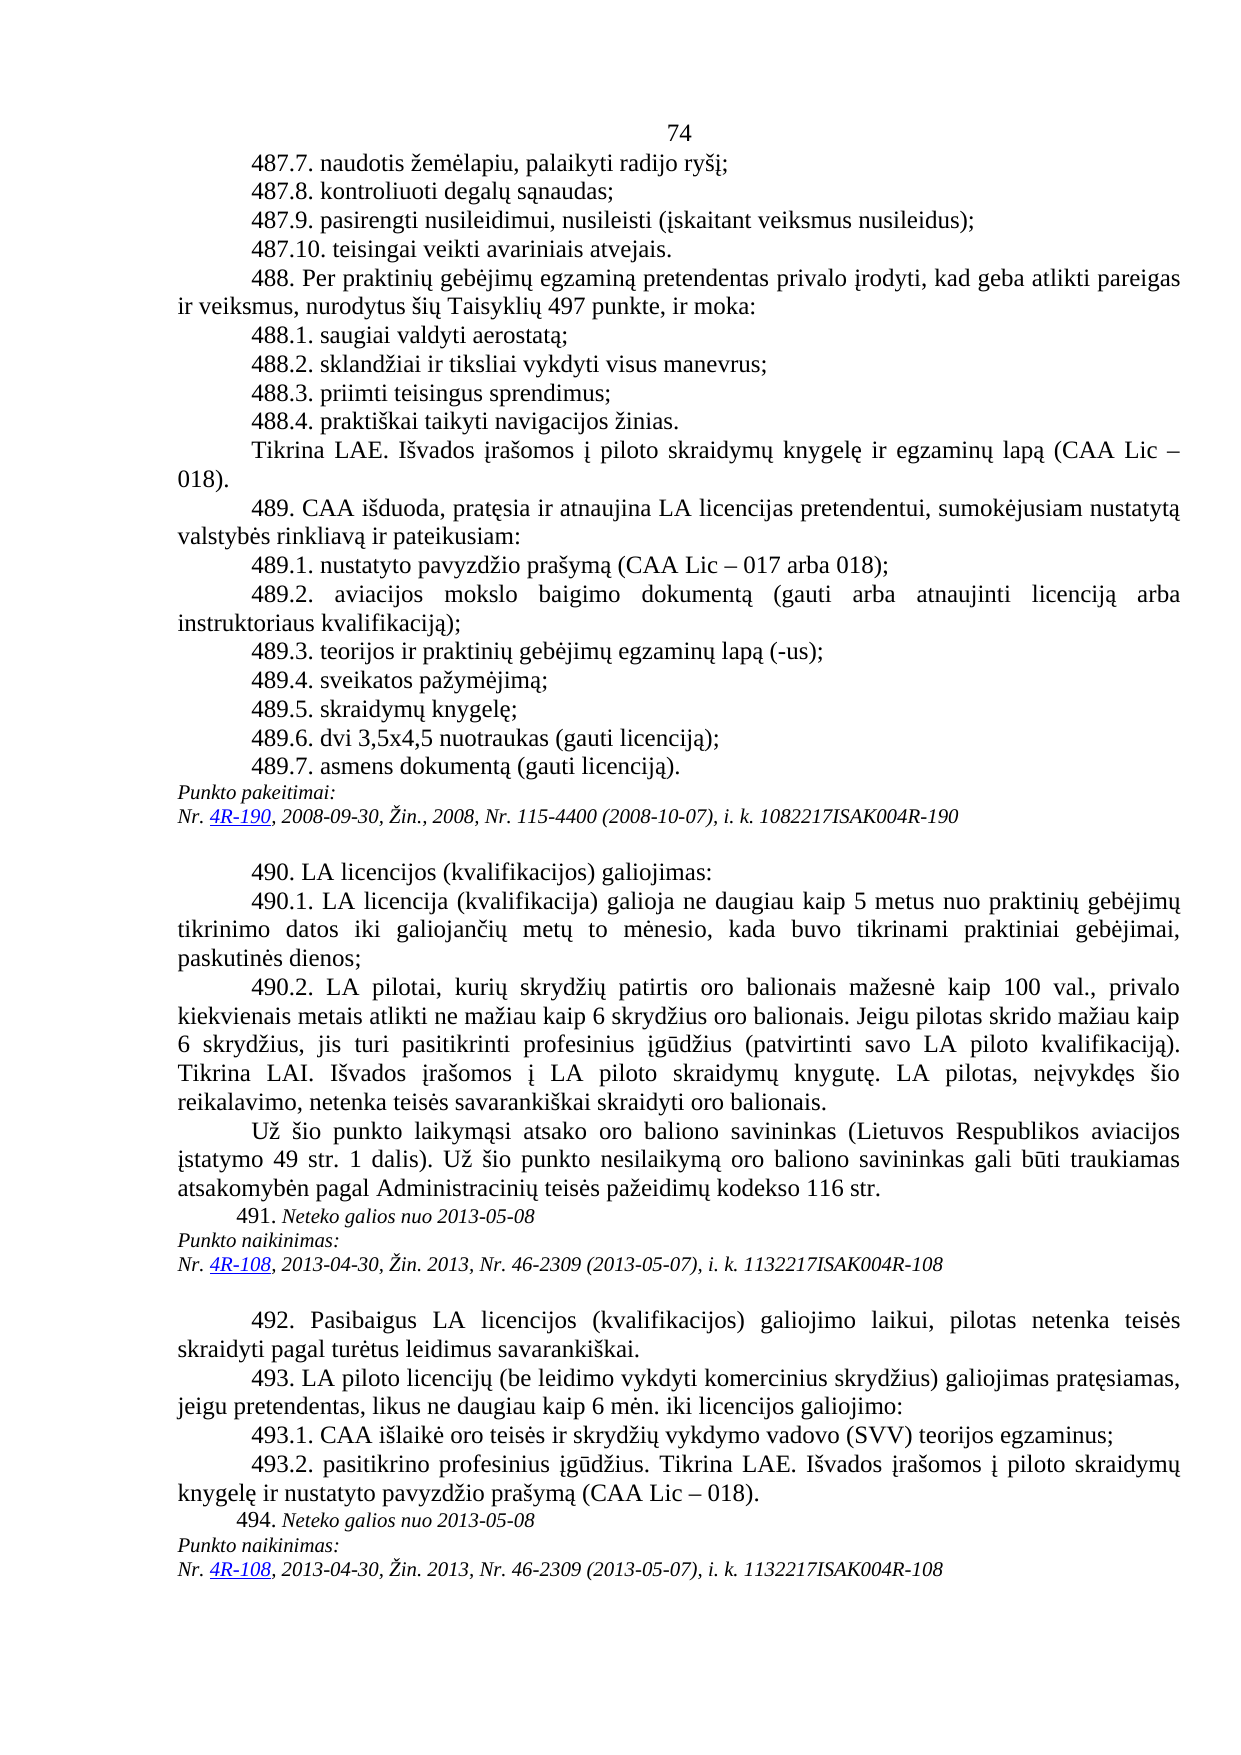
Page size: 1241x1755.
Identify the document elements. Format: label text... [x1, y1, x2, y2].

text 487.9. pasirengti nusileidimui, nusileisti (įskaitant veiksmus nusileidus); [177, 205, 1181, 234]
text 488.2. sklandžiai ir tiksliai vykdyti visus manevrus; [177, 349, 1181, 378]
text Tikrina LAE. Išvados įrašomos į piloto skraidymų knygelę ir egzaminų lapą (CAA Lic – 018). [177, 435, 1181, 493]
text 492. Pasibaigus LA licencijos (kvalifikacijos) galiojimo laikui, pilotas netenka teisės skraidyti pagal turėtus leidimus savarankiškai. [177, 1305, 1181, 1363]
text 494. Neteko galios nuo 2013-05-08 [177, 1506, 1181, 1533]
text 489.3. teorijos ir praktinių gebėjimų egzaminų lapą (-us); [177, 636, 1181, 665]
text Nr. 4R-108, 2013-04-30, Žin. 2013, Nr. 46-2309 (2013-05-07), i. k. 1132217ISAK004R-108 [177, 1252, 1181, 1276]
text 490.1. LA licencija (kvalifikacija) galioja ne daugiau kaip 5 metus nuo praktinių gebėjimų tikrinimo datos iki galiojančių metų to mėnesio, kada buvo tikrinami praktiniai gebėjimai, paskutinės dienos; [177, 886, 1181, 972]
text 490. LA licencijos (kvalifikacijos) galiojimas: [177, 857, 1181, 886]
text Punkto pakeitimai: [177, 780, 1181, 804]
text 489.6. dvi 3,5x4,5 nuotraukas (gauti licenciją); [177, 723, 1181, 751]
text Už šio punkto laikymąsi atsako oro baliono savininkas (Lietuvos Respublikos aviacijos įstatymo 49 str. 1 dalis). Už šio punkto nesilaikymą oro baliono savininkas gali būti traukiamas atsakomybėn pagal Administracinių teisės pažeidimų kodekso 116 str. [177, 1116, 1181, 1202]
text 493.2. pasitikrino profesinius įgūdžius. Tikrina LAE. Išvados įrašomos į piloto skraidymų knygelę ir nustatyto pavyzdžio prašymą (CAA Lic – 018). [177, 1449, 1181, 1506]
text 488.1. saugiai valdyti aerostatą; [177, 320, 1181, 349]
text 489.5. skraidymų knygelę; [177, 694, 1181, 723]
text 489.2. aviacijos mokslo baigimo dokumentą (gauti arba atnaujinti licenciją arba instruktoriaus kvalifikaciją); [177, 579, 1181, 636]
text 489.4. sveikatos pažymėjimą; [177, 665, 1181, 694]
text 491. Neteko galios nuo 2013-05-08 [177, 1202, 1181, 1228]
text Punkto naikinimas: [177, 1228, 1181, 1252]
text 489.1. nustatyto pavyzdžio prašymą (CAA Lic – 017 arba 018); [177, 550, 1181, 579]
text 490.2. LA pilotai, kurių skrydžių patirtis oro balionais mažesnė kaip 100 val., privalo kiekvienais metais atlikti ne mažiau kaip 6 skrydžius oro balionais. Jeigu pilotas skrido mažiau kaip 6 skrydžius, jis turi pasitikrinti profesinius įgūdžius (patvirtinti savo LA piloto kvalifikaciją). Tikrina LAI. Išvados įrašomos į LA piloto skraidymų knygutę. LA pilotas, neįvykdęs šio reikalavimo, netenka teisės savarankiškai skraidyti oro balionais. [177, 972, 1181, 1116]
text Nr. 4R-190, 2008-09-30, Žin., 2008, Nr. 115-4400 (2008-10-07), i. k. 1082217ISAK004R-190 [177, 804, 1181, 828]
text 487.7. naudotis žemėlapiu, palaikyti radijo ryšį; [177, 148, 1181, 176]
text 487.10. teisingai veikti avariniais atvejais. [177, 234, 1181, 263]
text Punkto naikinimas: [177, 1533, 1181, 1557]
text 489.7. asmens dokumentą (gauti licenciją). [177, 751, 1181, 780]
text 493.1. CAA išlaikė oro teisės ir skrydžių vykdymo vadovo (SVV) teorijos egzaminus; [177, 1420, 1181, 1449]
text 487.8. kontroliuoti degalų sąnaudas; [177, 176, 1181, 205]
text Nr. 4R-108, 2013-04-30, Žin. 2013, Nr. 46-2309 (2013-05-07), i. k. 1132217ISAK004R-108 [177, 1557, 1181, 1581]
text 488. Per praktinių gebėjimų egzaminą pretendentas privalo įrodyti, kad geba atlikti pareigas ir veiksmus, nurodytus šių Taisyklių 497 punkte, ir moka: [177, 263, 1181, 320]
text 488.4. praktiškai taikyti navigacijos žinias. [177, 406, 1181, 435]
text 493. LA piloto licencijų (be leidimo vykdyti komercinius skrydžius) galiojimas pratęsiamas, jeigu pretendentas, likus ne daugiau kaip 6 mėn. iki licencijos galiojimo: [177, 1363, 1181, 1420]
text 489. CAA išduoda, pratęsia ir atnaujina LA licencijas pretendentui, sumokėjusiam nustatytą valstybės rinkliavą ir pateikusiam: [177, 493, 1181, 550]
text 488.3. priimti teisingus sprendimus; [177, 378, 1181, 406]
